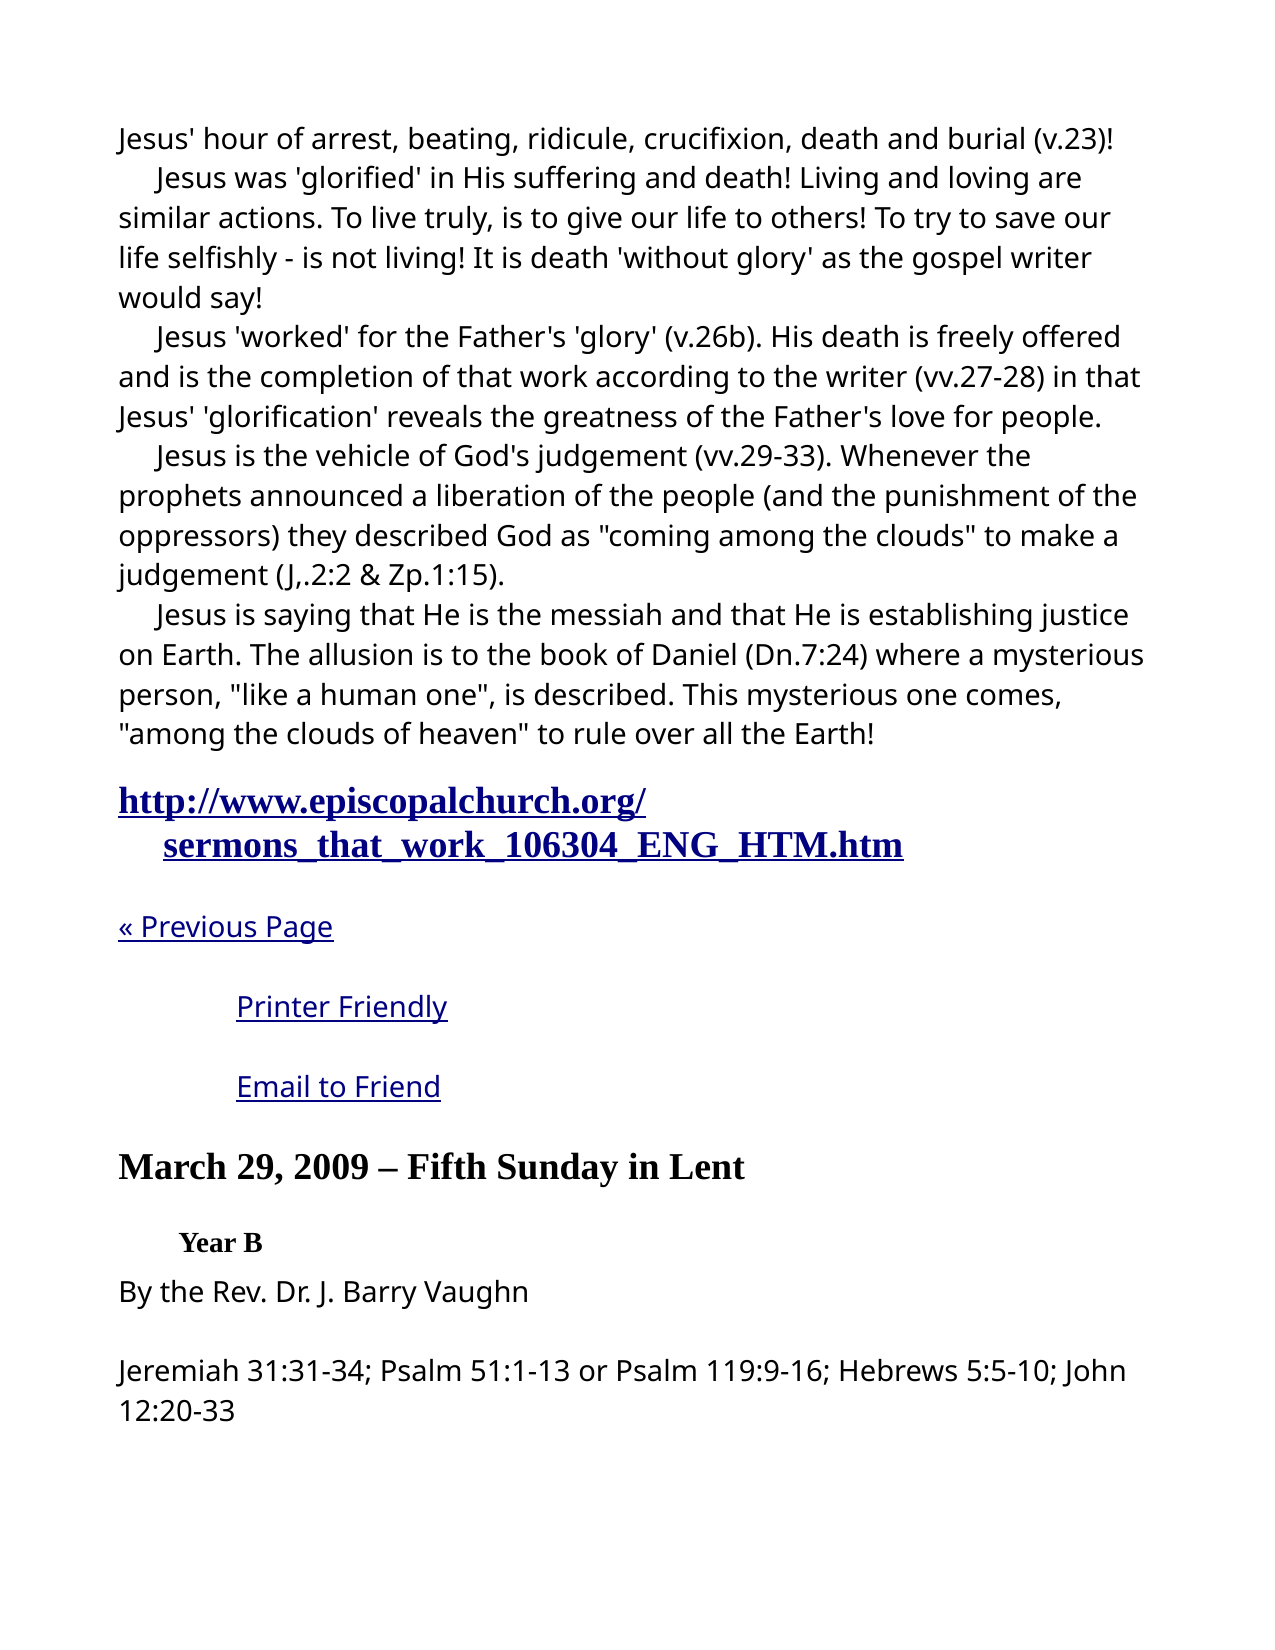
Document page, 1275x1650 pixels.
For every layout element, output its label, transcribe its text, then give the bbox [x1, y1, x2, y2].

text By the Rev. Dr. J. Barry Vaughn [118, 1271, 1157, 1311]
text « Previous Page [118, 907, 1157, 946]
text Printer Friendly [118, 959, 1157, 1026]
text Email to Friend [118, 1039, 1157, 1106]
text Jesus' hour of arrest, beating, ridicule, crucifixion, death and burial (v.23)! Jesus was 'glorified' in His suffering and death! Living and loving are similar actions. To live truly, is to give our life to others! To try to save our life selfishly - is not living! It is death 'without glory' as the gospel writer would say! Jesus 'worked' for the Father's 'glory' (v.26b). His death is freely offered and is the completion of that work according to the writer (vv.27-28) in that Jesus' 'glorification' reveals the greatness of the Father's love for people. Jesus is the vehicle of God's judgement (vv.29-33). Whenever the prophets announced a liberation of the people (and the punishment of the oppressors) they described God as "coming among the clouds" to make a judgement (J,.2:2 & Zp.1:15). Jesus is saying that He is the messiah and that He is establishing justice on Earth. The allusion is to the book of Daniel (Dn.7:24) where a mysterious person, "like a human one", is described. This mysterious one comes, "among the clouds of heaven" to rule over all the Earth! [118, 118, 1157, 753]
subtitle Year B [118, 1225, 1157, 1258]
text Jeremiah 31:31-34; Psalm 51:1-13 or Psalm 119:9-16; Hebrews 5:5-10; John 12:20-33 [118, 1350, 1157, 1509]
subtitle http://www.episcopalchurch.org/sermons_that_work_106304_ENG_HTM.htm [118, 778, 1157, 865]
subtitle March 29, 2009 – Fifth Sunday in Lent [118, 1144, 1157, 1187]
